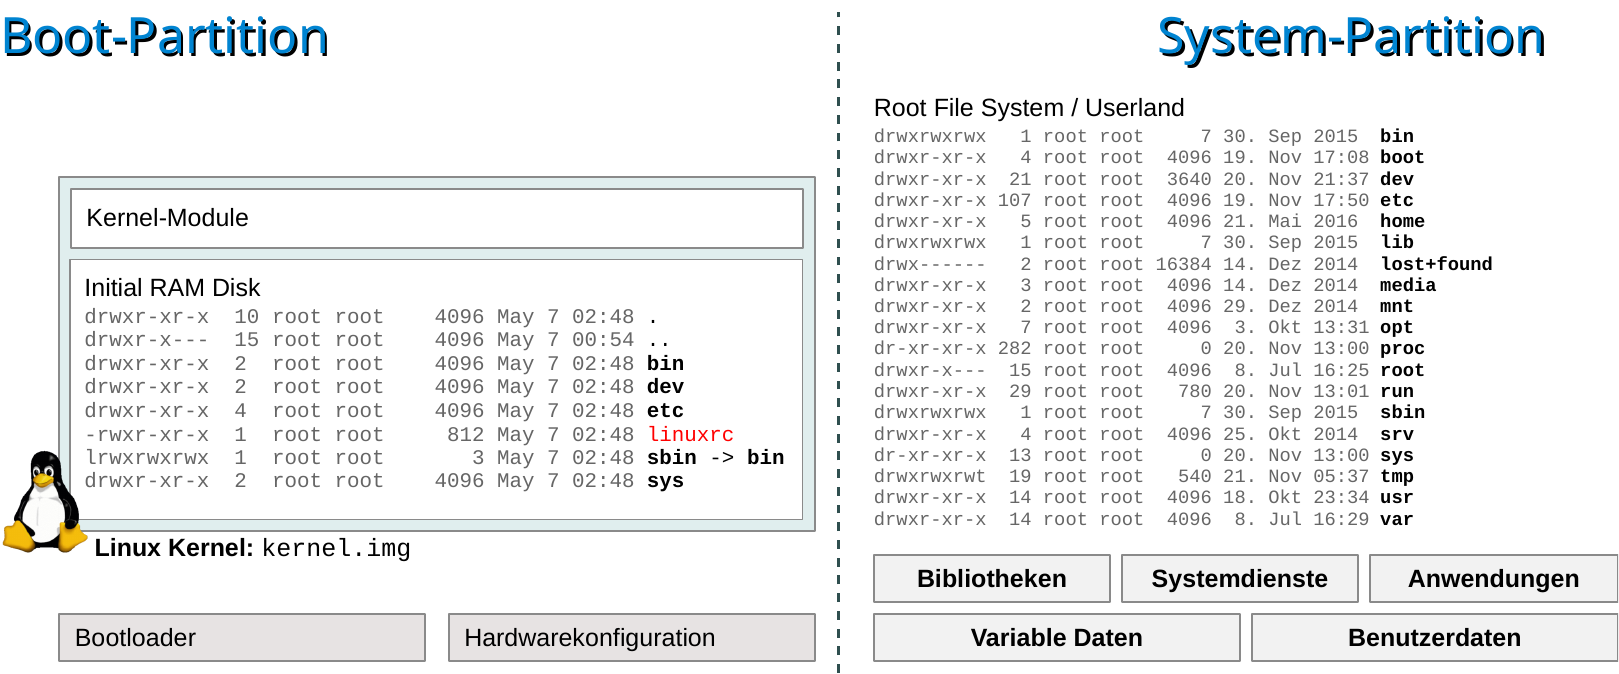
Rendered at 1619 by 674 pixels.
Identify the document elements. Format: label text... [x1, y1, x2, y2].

text_box System-Partition [1157, 0, 1615, 71]
text_box Linux Kernel: kernel.img [94, 533, 412, 567]
text_box Anwendungen [1370, 554, 1619, 603]
text_box Systemdienste [1122, 554, 1359, 603]
text_box Benutzerdaten [1251, 613, 1619, 662]
text_box Bootloader [59, 613, 426, 662]
text_box Bibliotheken [874, 554, 1111, 603]
picture [0, 448, 90, 555]
text_box Variable Daten [874, 613, 1241, 662]
text_box Root File System / Userland drwxrwxrwx 1 root root 7 30. Sep 2015 bin drwxr-xr-x 4 root root 4096 19. Nov 17:08 boot drwxr-xr-x 21 root root 3640 20. Nov 21:37 dev drwxr-xr-x 107 root root 4096 19. Nov 17:50 etc drwxr-xr-x 5 root root 4096 21. Mai 2016 home drwxrwxrwx 1 root root 7 30. Sep 2015 lib drwx------ 2 root root 16384 14. Dez 2014 lost+found drwxr-xr-x 3 root root 4096 14. Dez 2014 media drwxr-xr-x 2 root root 4096 29. Dez 2014 mnt drwxr-xr-x 7 root root 4096 3. Okt 13:31 opt dr-xr-xr-x 282 root root 0 20. Nov 13:00 proc drwxr-x--- 15 root root 4096 8. Jul 16:25 root drwxr-xr-x 29 root root 780 20. Nov 13:01 run drwxrwxrwx 1 root root 7 30. Sep 2015 sbin drwxr-xr-x 4 root root 4096 25. Okt 2014 srv dr-xr-xr-x 13 root root 0 20. Nov 13:00 sys drwxrwxrwt 19 root root 540 21. Nov 05:37 tmp drwxr-xr-x 14 root root 4096 18. Okt 23:34 usr drwxr-xr-x 14 root root 4096 8. Jul 16:29 var [874, 94, 1524, 531]
text_box Boot-Partition [0, 0, 383, 71]
text_box Kernel-Module [70, 188, 804, 248]
text_box [59, 176, 815, 532]
text_box Hardwarekonfiguration [448, 613, 815, 662]
text_box Initial RAM Disk drwxr-xr-x 10 root root 4096 May 7 02:48 . drwxr-x--- 15 root root 4096 May 7 00:54 .. drwxr-xr-x 2 root root 4096 May 7 02:48 bin drwxr-xr-x 2 root root 4096 May 7 02:48 dev drwxr-xr-x 4 root root 4096 May 7 02:48 etc -rwxr-xr-x 1 root root 812 May 7 02:48 linuxrc lrwxrwxrwx 1 root root 3 May 7 02:48 sbin -> bin drwxr-xr-x 2 root root 4096 May 7 02:48 sys [69, 266, 804, 513]
